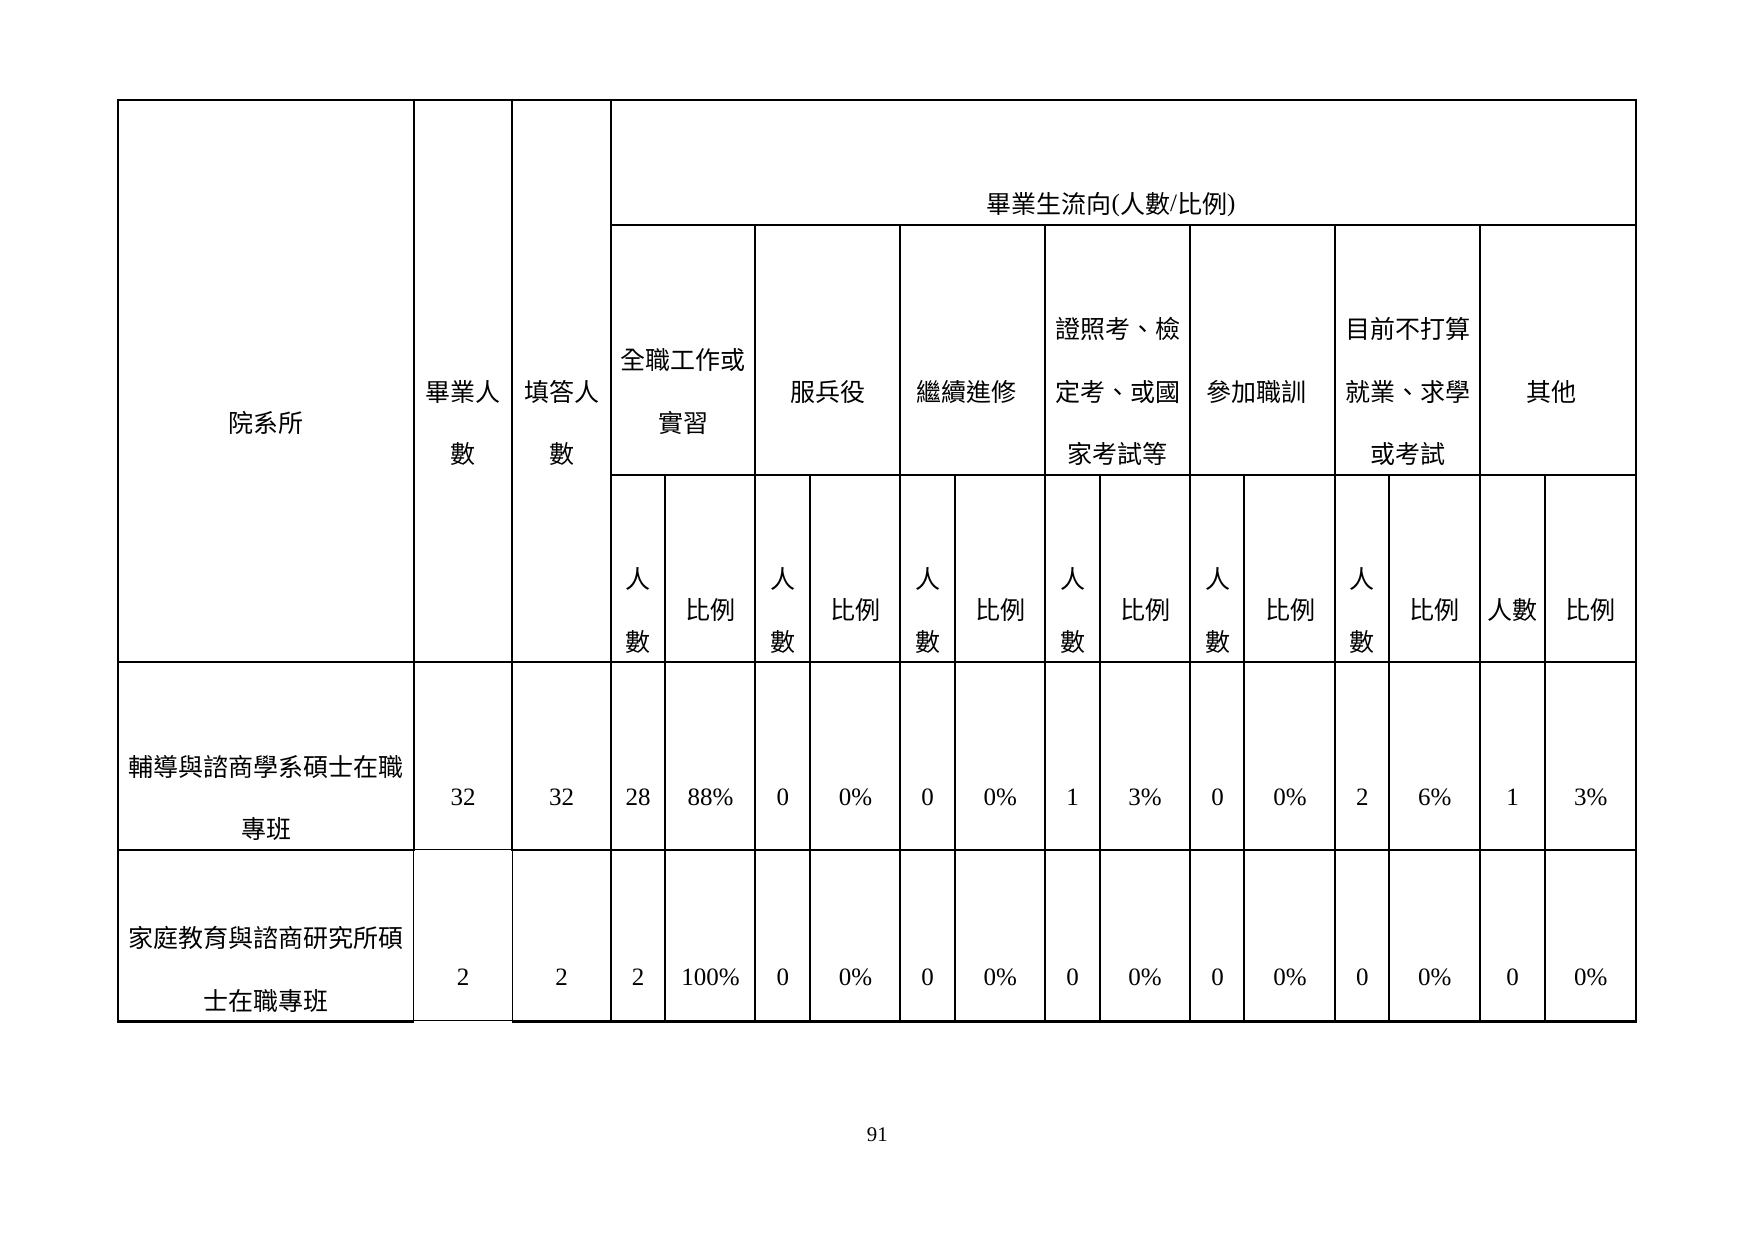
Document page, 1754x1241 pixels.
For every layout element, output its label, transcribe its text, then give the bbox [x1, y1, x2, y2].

table_cell 0 [1046, 851, 1099, 1020]
table_cell 證照考、檢定考、或國家考試等 [1046, 226, 1189, 473]
table_cell 比例 [956, 476, 1044, 661]
table_cell 0% [1546, 851, 1635, 1020]
table_cell 2 [414, 850, 512, 1020]
table_cell 人數 [901, 476, 954, 661]
table_header 填答人數 [513, 101, 610, 661]
table_cell 0% [1245, 663, 1334, 848]
table_cell 服兵役 [756, 226, 899, 473]
table_cell 0 [901, 663, 954, 848]
table_cell 0% [811, 663, 899, 848]
table_cell 1 [1481, 663, 1544, 848]
table_cell 2 [1336, 663, 1388, 848]
table_cell 家庭教育與諮商研究所碩士在職專班 [119, 851, 413, 1020]
table_cell 比例 [666, 476, 754, 661]
table_cell 0 [1336, 851, 1388, 1020]
table_cell 28 [612, 663, 664, 848]
table_cell 0% [1390, 851, 1479, 1020]
table_cell 0% [956, 663, 1044, 848]
table_cell 3% [1101, 663, 1189, 848]
table_header 畢業生流向(人數/比例) [612, 101, 1635, 223]
table_cell 比例 [1101, 476, 1189, 661]
table_cell 其他 [1481, 226, 1635, 473]
table_cell 0 [901, 851, 954, 1020]
table_cell 0% [956, 851, 1044, 1020]
table_cell 人數 [1046, 476, 1099, 661]
table_cell 人數 [612, 476, 664, 661]
table_cell 1 [1046, 663, 1099, 848]
table_cell 比例 [1546, 476, 1635, 661]
table_cell 0 [756, 663, 809, 848]
table_cell 人數 [1336, 476, 1388, 661]
table_cell 6% [1390, 663, 1479, 848]
table_cell 繼續進修 [901, 226, 1044, 473]
table_cell 0% [1245, 851, 1334, 1020]
table_header 院系所 [119, 101, 413, 661]
table_cell 0 [1191, 851, 1243, 1020]
table_cell 比例 [811, 476, 899, 661]
table_cell 32 [415, 663, 511, 848]
table_cell 人數 [756, 476, 809, 661]
table_cell 0% [1101, 851, 1189, 1020]
table_cell 0 [1191, 663, 1243, 848]
table_cell 全職工作或實習 [612, 226, 754, 473]
table_cell 2 [513, 851, 610, 1020]
table_cell 目前不打算就業、求學或考試 [1336, 226, 1479, 473]
table_cell 人數 [1481, 476, 1544, 661]
table_cell 比例 [1390, 476, 1479, 661]
table_cell 32 [513, 663, 610, 848]
table_cell 比例 [1245, 476, 1334, 661]
table_cell 0 [756, 851, 809, 1020]
table_cell 100% [666, 851, 754, 1020]
table_cell 參加職訓 [1191, 226, 1334, 473]
table_cell 88% [666, 663, 754, 848]
table_cell 2 [612, 851, 664, 1020]
table_cell 0% [811, 851, 899, 1020]
table_cell 3% [1546, 663, 1635, 848]
table_header 畢業人數 [415, 101, 511, 661]
table_cell 人數 [1191, 476, 1243, 661]
table_cell 0 [1481, 851, 1544, 1020]
table_cell 輔導與諮商學系碩士在職專班 [119, 663, 413, 848]
